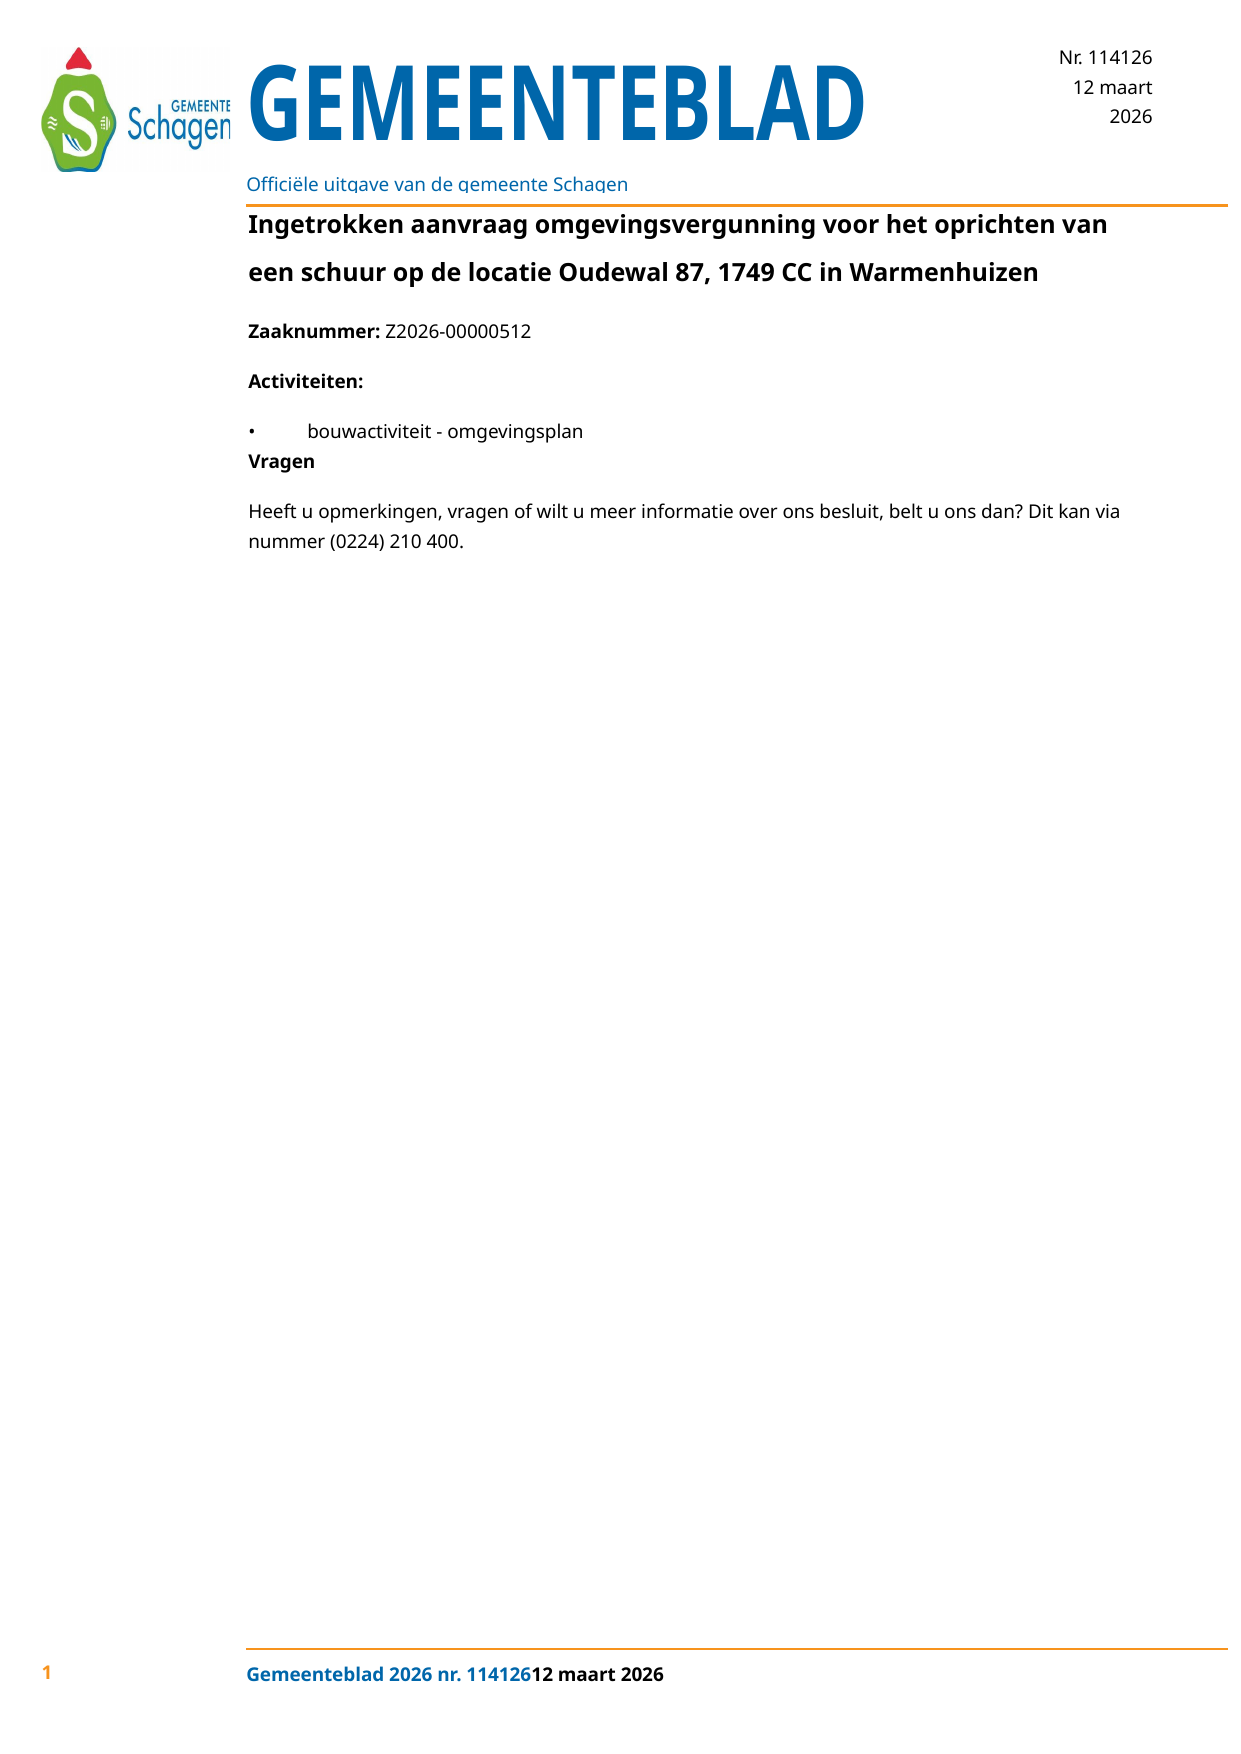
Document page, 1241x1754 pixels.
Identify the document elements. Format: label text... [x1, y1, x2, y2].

text Ingetrokken aanvraag omgevingsvergunning voor het oprichten van een schuur op de locatie Oudewal 87, 1749 CC in Warmenhuizen [248, 207, 1152, 288]
text Vragen [248, 448, 1152, 474]
text Activiteiten: [248, 368, 1152, 394]
picture [41, 47, 231, 172]
text Zaaknummer: Z2026-00000512 [248, 318, 1152, 344]
list bouwactiviteit - omgevingsplan [248, 419, 1152, 444]
text Heeft u opmerkingen, vragen of wilt u meer informatie over ons besluit, belt u ons dan? Dit kan via nummer (0224) 210 400. [248, 499, 1152, 554]
